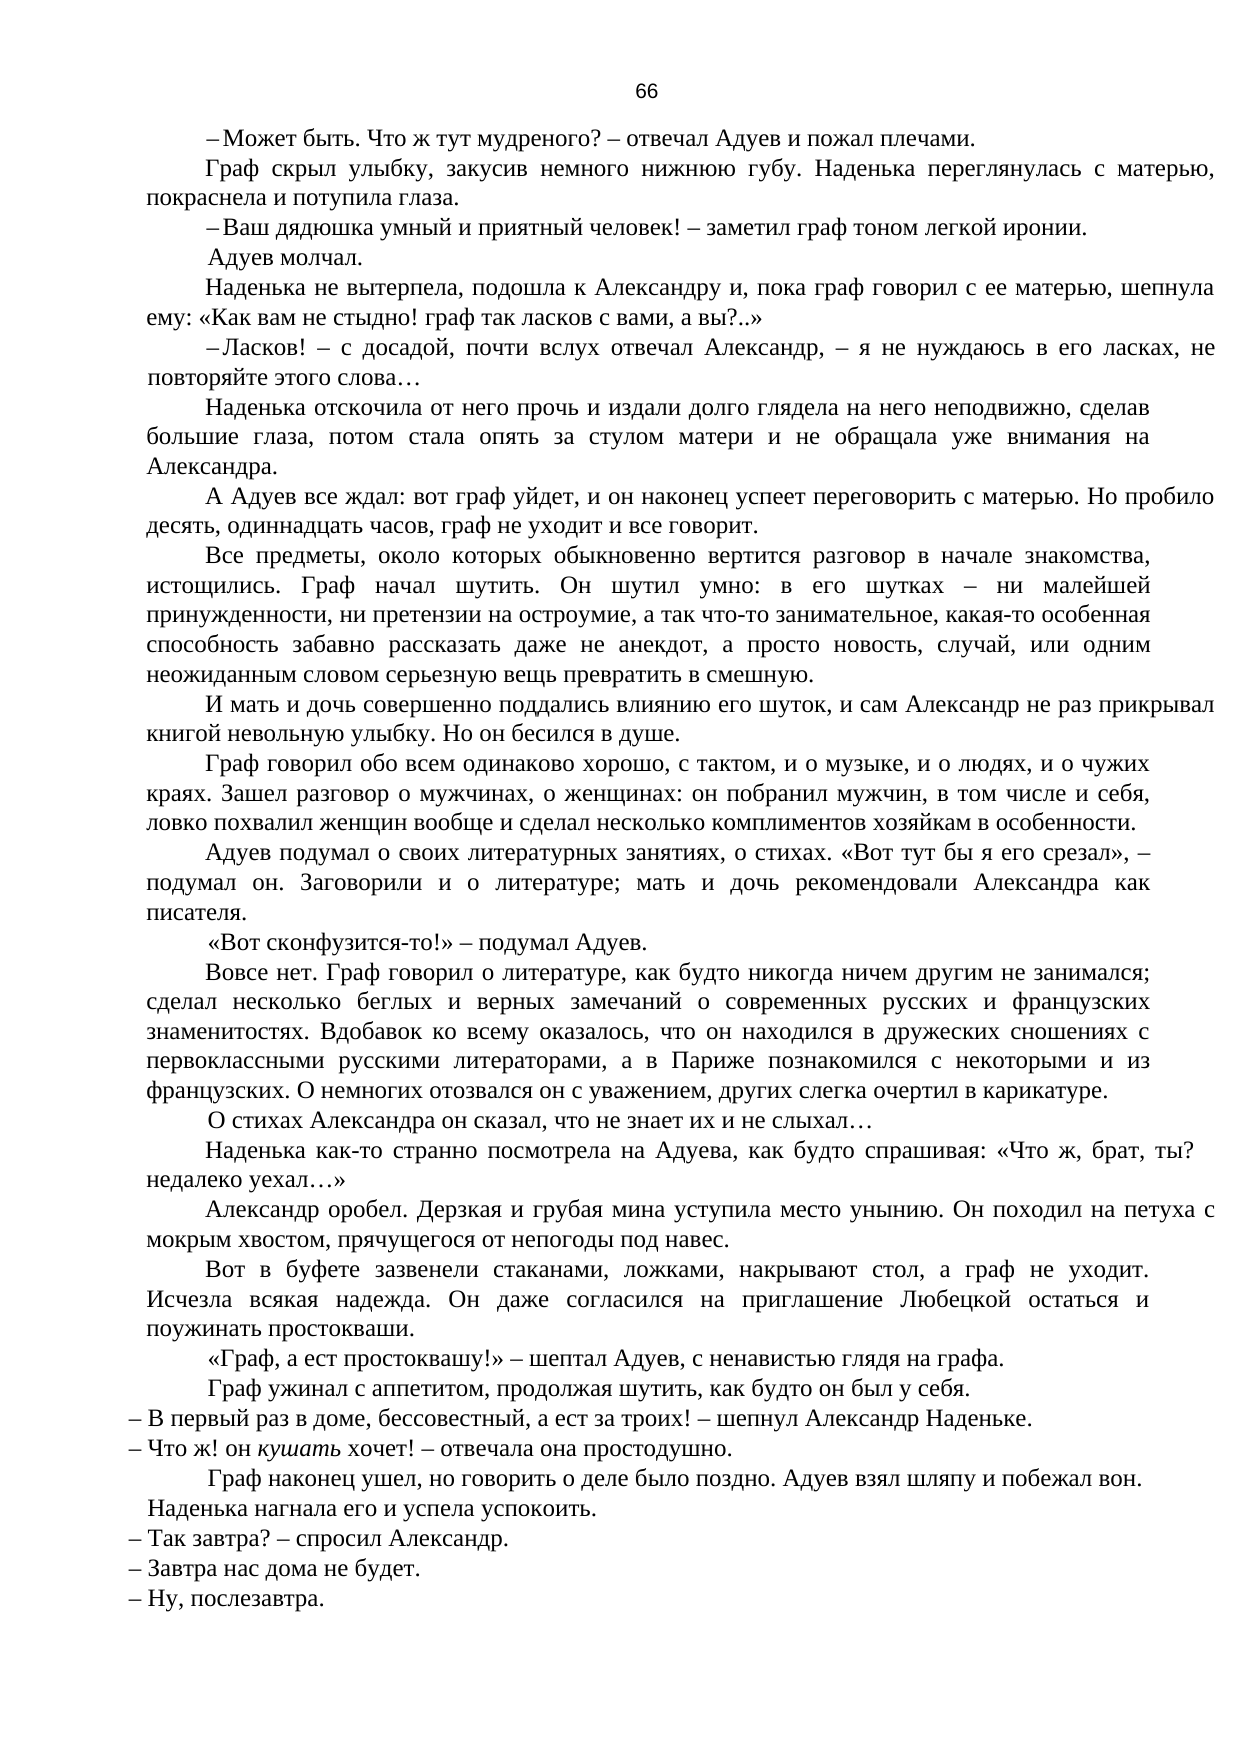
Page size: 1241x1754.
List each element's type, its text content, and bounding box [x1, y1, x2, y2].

list В первый раз в доме, бессовестный, а ест за троих! – шепнул Александр Наденьке. [129, 1403, 1216, 1432]
list Ваш дядюшка умный и приятный человек! – заметил граф тоном легкой иронии. [147, 212, 1216, 241]
text Все предметы, около которых обыкновенно вертится разговор в начале знакомства, истощились. Граф начал шутить. Он шутил умно: в его шутках – ни малейшей принужденности, ни претензии на остроумие, а так что-то занимательное, какая-то особенная способность забавно рассказать даже не анекдот, а просто новость, случай, или одним неожиданным словом серьезную вещь превратить в смешную. [146, 540, 1152, 687]
text Граф ужинал с аппетитом, продолжая шутить, как будто он был у себя. [207, 1373, 1216, 1402]
list Что ж! он кушать хочет! – отвечала она простодушно. [129, 1433, 1216, 1462]
text А Адуев все ждал: вот граф уйдет, и он наконец успеет переговорить с матерью. Но пробило десять, одиннадцать часов, граф не уходит и все говорит. [146, 481, 1216, 539]
text Наденька отскочила от него прочь и издали долго глядела на него неподвижно, сделав большие глаза, потом стала опять за стулом матери и не обращала уже внимания на Александра. [146, 392, 1151, 479]
text И мать и дочь совершенно поддались влиянию его шуток, и сам Александр не раз прикрывал книгой невольную улыбку. Но он бесился в душе. [146, 689, 1216, 747]
text Вот в буфете зазвенели стаканами, ложками, накрывают стол, а граф не уходит. Исчезла всякая надежда. Он даже согласился на приглашение Любецкой остаться и поужинать простокваши. [146, 1254, 1151, 1342]
text Наденька не вытерпела, подошла к Александру и, пока граф говорил с ее матерью, шепнула ему: «Как вам не стыдно! граф так ласков с вами, а вы?..» [146, 272, 1216, 331]
text «Вот сконфузится-то!» – подумал Адуев. [207, 927, 1216, 955]
text Александр оробел. Дерзкая и грубая мина уступила место унынию. Он походил на петуха с мокрым хвостом, прячущегося от непогоды под навес. [146, 1194, 1216, 1253]
text Адуев подумал о своих литературных занятиях, о стихах. «Вот тут бы я его срезал», – подумал он. Заговорили и о литературе; мать и дочь рекомендовали Александра как писателя. [146, 837, 1152, 925]
list Так завтра? – спросил Александр. [129, 1523, 1216, 1552]
list Завтра нас дома не будет. [129, 1553, 1216, 1582]
text Наденька как-то странно посмотрела на Адуева, как будто спрашивая: «Что ж, брат, ты? недалеко уехал…» [146, 1135, 1196, 1193]
text Наденька нагнала его и успела успокоить. [147, 1493, 1216, 1522]
text Адуев молчал. [207, 242, 1216, 271]
text Граф скрыл улыбку, закусив немного нижнюю губу. Наденька переглянулась с матерью, покраснела и потупила глаза. [146, 153, 1216, 211]
text Граф говорил обо всем одинаково хорошо, с тактом, и о музыке, и о людях, и о чужих краях. Зашел разговор о мужчинах, о женщинах: он побранил мужчин, в том числе и себя, ловко похвалил женщин вообще и сделал несколько комплиментов хозяйкам в особенности. [146, 748, 1151, 836]
text «Граф, а ест простоквашу!» – шептал Адуев, с ненавистью глядя на графа. [207, 1343, 1216, 1372]
text О стихах Александра он сказал, что не знает их и не слыхал… [207, 1105, 1216, 1134]
list Ну, послезавтра. [129, 1583, 1216, 1612]
list Может быть. Что ж тут мудреного? – отвечал Адуев и пожал плечами. [147, 123, 1216, 152]
list Ласков! – с досадой, почти вслух отвечал Александр, – я не нуждаюсь в его ласках, не повторяйте этого слова… [147, 332, 1216, 390]
text Граф наконец ушел, но говорить о деле было поздно. Адуев взял шляпу и побежал вон. [207, 1463, 1216, 1492]
text Вовсе нет. Граф говорил о литературе, как будто никогда ничем другим не занимался; сделал несколько беглых и верных замечаний о современных русских и французских знаменитостях. Вдобавок ко всему оказалось, что он находился в дружеских сношениях с первоклассными русскими литераторами, а в Париже познакомился с некоторыми и из французских. О немногих отозвался он с уважением, других слегка очертил в карикатуре. [146, 957, 1151, 1104]
